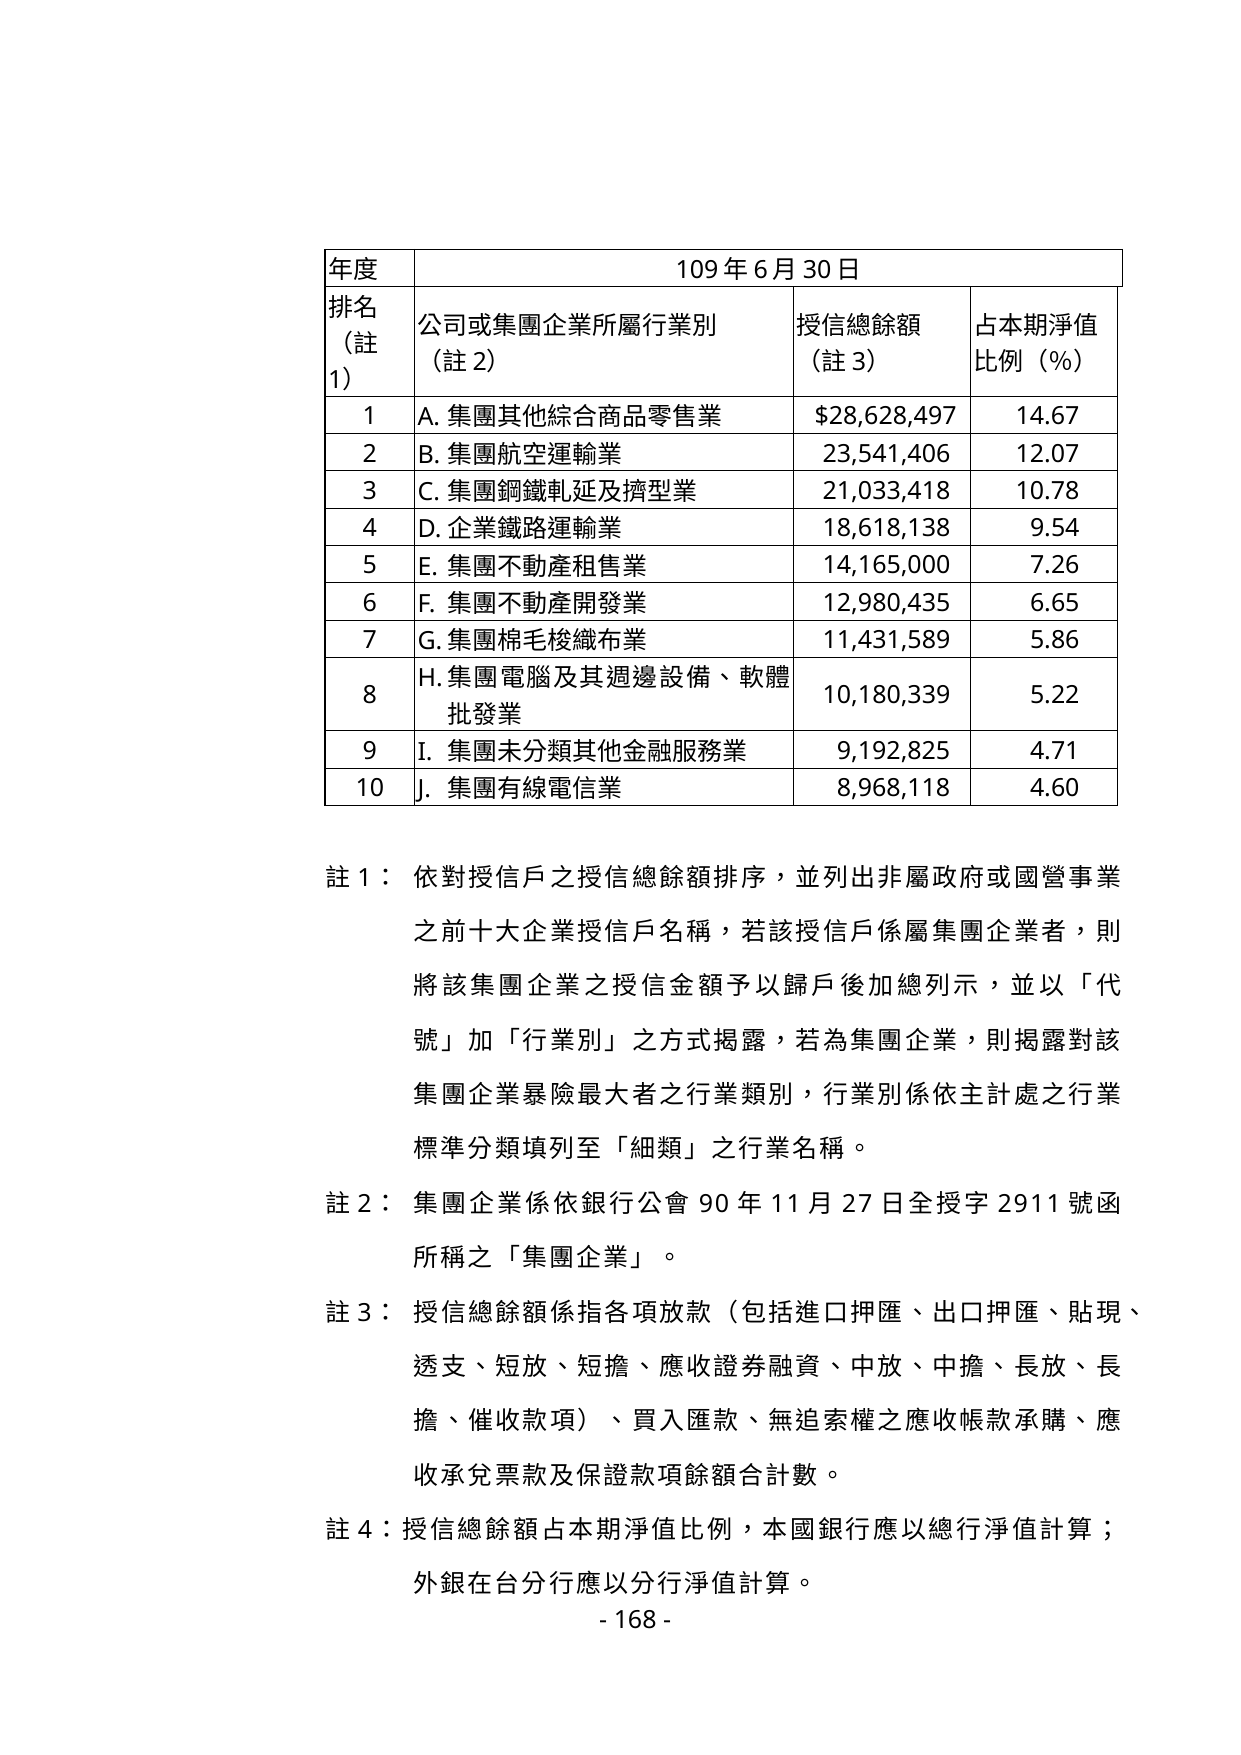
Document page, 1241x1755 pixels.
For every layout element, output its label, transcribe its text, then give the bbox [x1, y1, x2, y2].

table_cell 12.07 [971, 434, 1117, 470]
table_cell A. 集團其他綜合商品零售業 [415, 397, 793, 433]
table_cell 8,968,118 [794, 769, 970, 805]
table_cell J. 集團有線電信業 [415, 769, 793, 805]
table_cell [1118, 730, 1122, 768]
text 註1： 依對授信戶之授信總餘額排序，並列出非屬政府或國營事業之前十大企業授信戶名稱，若該授信戶係屬集團企業者，則將該集團企業之授信金額予以歸戶後加總列示，並以「代號」加「行業別」之方式揭露，若為集團企業，則揭露對該集團企業暴險最大者之行業類別，行業別係依主計處之行業標準分類填列至「細類」之行業名稱。 [325, 857, 1122, 1165]
table_cell $ 28,628,497 [794, 397, 970, 433]
table_cell 4.60 [971, 769, 1117, 805]
table_cell [1118, 768, 1122, 805]
table_cell C. 集團鋼鐵軋延及擠型業 [415, 471, 793, 508]
table_cell 排名 （註1） [326, 287, 414, 396]
text 註2： 集團企業係依銀行公會90年11月27日全授字2911號函所稱之「集團企業」。 [325, 1183, 1122, 1274]
table_cell 10,180,339 [794, 658, 970, 730]
table_cell G. 集團棉毛梭織布業 [415, 621, 793, 657]
table_cell [1118, 470, 1122, 508]
table_cell 14,165,000 [794, 546, 970, 582]
table_cell [1118, 396, 1122, 433]
table_cell 12,980,435 [794, 583, 970, 619]
table_cell I. 集團未分類其他金融服務業 [415, 731, 793, 768]
table_cell 5 [326, 546, 414, 582]
table_cell 占本期淨值比例（％） [971, 287, 1117, 396]
table_cell D. 企業鐵路運輸業 [415, 509, 793, 545]
table_cell B. 集團航空運輸業 [415, 434, 793, 470]
table_cell [1118, 433, 1122, 470]
text 註4：授信總餘額占本期淨值比例，本國銀行應以總行淨值計算；外銀在台分行應以分行淨值計算。 [325, 1509, 1122, 1600]
table_cell [1118, 582, 1122, 619]
table_cell [1118, 287, 1122, 396]
table_cell 6 [326, 583, 414, 619]
table_header 年度 [326, 250, 414, 286]
table_cell 18,618,138 [794, 509, 970, 545]
table_cell 5.86 [971, 621, 1117, 657]
table_cell [1118, 508, 1122, 545]
table_cell [1118, 620, 1122, 657]
table_cell H. 集團電腦及其週邊設備、軟體批發業 [415, 658, 793, 730]
table_cell 7 [326, 621, 414, 657]
table_cell 9 [326, 731, 414, 768]
text 註3： 授信總餘額係指各項放款（包括進口押匯、出口押匯、貼現、透支、短放、短擔、應收證券融資、中放、中擔、長放、長擔、催收款項）、買入匯款、無追索權之應收帳款承購、應收承兌票款及保證款項餘額合計數。 [325, 1292, 1122, 1491]
table_cell 21,033,418 [794, 471, 970, 508]
table_cell 4.71 [971, 731, 1117, 768]
table_cell 10 [326, 769, 414, 805]
table_cell 10.78 [971, 471, 1117, 508]
table_cell 4 [326, 509, 414, 545]
table_cell 23,541,406 [794, 434, 970, 470]
table_cell 1 [326, 397, 414, 433]
table_cell 11,431,589 [794, 621, 970, 657]
table_cell 6.65 [971, 583, 1117, 619]
table_cell 14.67 [971, 397, 1117, 433]
table_header 109年6月30日 [415, 250, 1122, 286]
table_cell [1118, 657, 1122, 730]
table_cell E. 集團不動產租售業 [415, 546, 793, 582]
table_cell 9.54 [971, 509, 1117, 545]
table_cell F. 集團不動產開發業 [415, 583, 793, 619]
table_cell 公司或集團企業所屬行業別 （註2） [415, 287, 793, 396]
table_cell 7.26 [971, 546, 1117, 582]
table_cell 授信總餘額 （註3） [794, 287, 970, 396]
table_cell 9,192,825 [794, 731, 970, 768]
table_cell 8 [326, 658, 414, 730]
table_cell [1118, 545, 1122, 582]
table_cell 3 [326, 471, 414, 508]
table_cell 2 [326, 434, 414, 470]
table_cell 5.22 [971, 658, 1117, 730]
